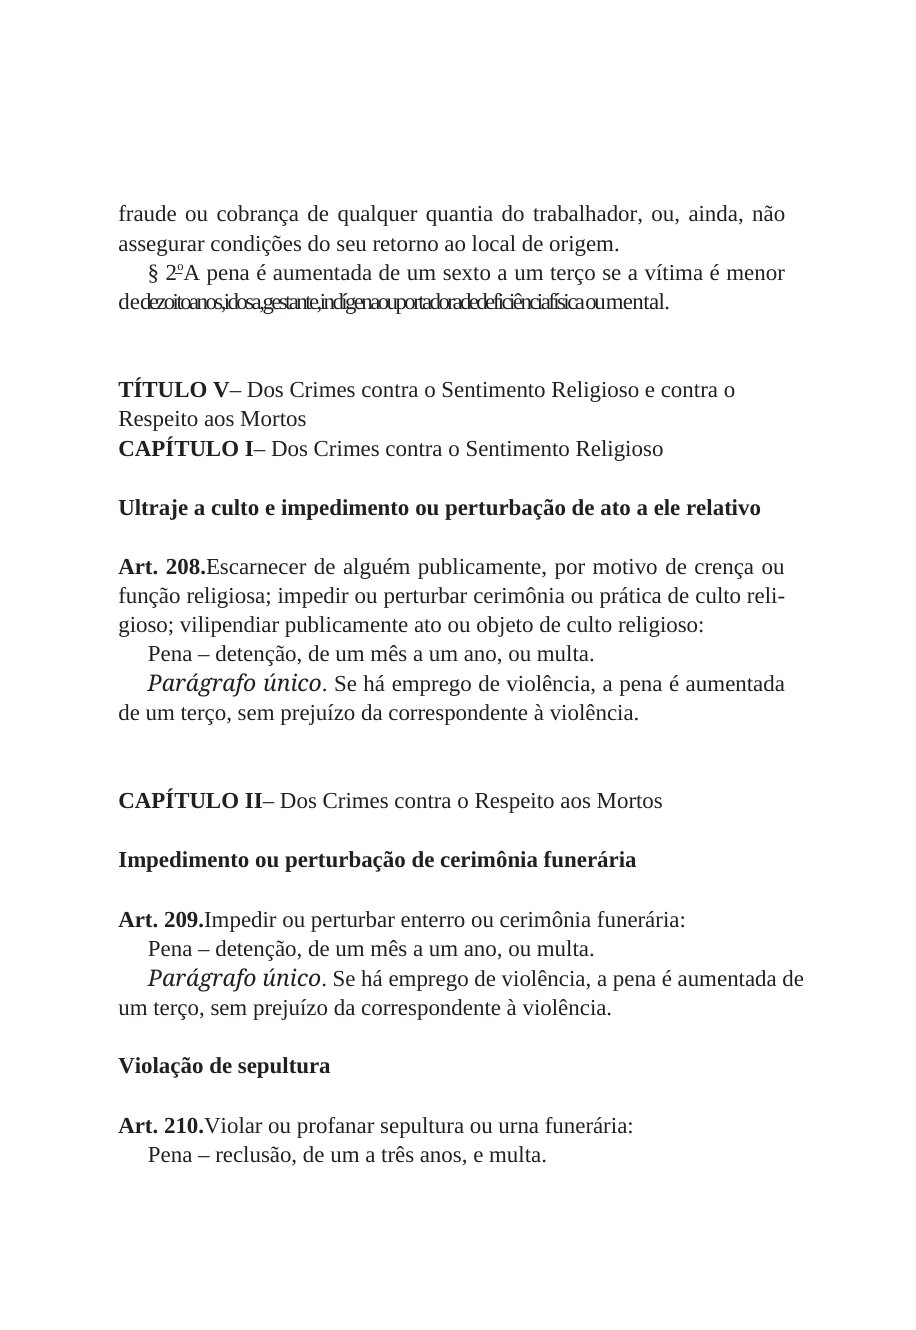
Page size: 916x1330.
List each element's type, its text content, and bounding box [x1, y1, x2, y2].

text fraude ou cobrança de qualquer quantia do trabalhador, ou, ainda, não assegurar condições do seu retorno ao local de origem. [118, 200, 786, 256]
text Parágrafo único. Se há emprego de violência, a pena é aumentada de um terço, sem prejuízo da correspondente à violência. [118, 667, 786, 726]
subtitle Violação de sepultura [118, 1053, 809, 1079]
text § 2oA pena é aumentada de um sexto a um terço se a vítima é menor dedezoitoanos,idosa,gestante,indígenaouportadoradedeficiênciafísica oumental. [118, 259, 786, 314]
text Parágrafo único. Se há emprego de violência, a pena é aumentada de [148, 964, 809, 992]
text CAPÍTULO I– Dos Crimes contra o Sentimento Religioso [118, 434, 809, 461]
text Pena – detenção, de um mês a um ano, ou multa. [148, 640, 809, 667]
subtitle Impedimento ou perturbação de cerimônia funerária [118, 847, 809, 873]
text um terço, sem prejuízo da correspondente à violência. [118, 993, 809, 1020]
subtitle Ultraje a culto e impedimento ou perturbação de ato a ele relativo [118, 494, 809, 520]
text CAPÍTULO II– Dos Crimes contra o Respeito aos Mortos [118, 787, 809, 814]
text Art. 208.Escarnecer de alguém publicamente, por motivo de crença ou função religiosa; impedir ou perturbar cerimônia ou prática de culto reli- gioso; vilipendiar publicamente ato ou objeto de culto religioso: [118, 553, 786, 637]
text Art. 209.Impedir ou perturbar enterro ou cerimônia funerária: Pena – detenção, de um mês a um ano, ou multa. [118, 906, 719, 961]
text Art. 210.Violar ou profanar sepultura ou urna funerária: Pena – reclusão, de um a três anos, e multa. [118, 1112, 674, 1167]
text TÍTULO V– Dos Crimes contra o Sentimento Religioso e contra o Respeito aos Mortos [118, 376, 743, 432]
